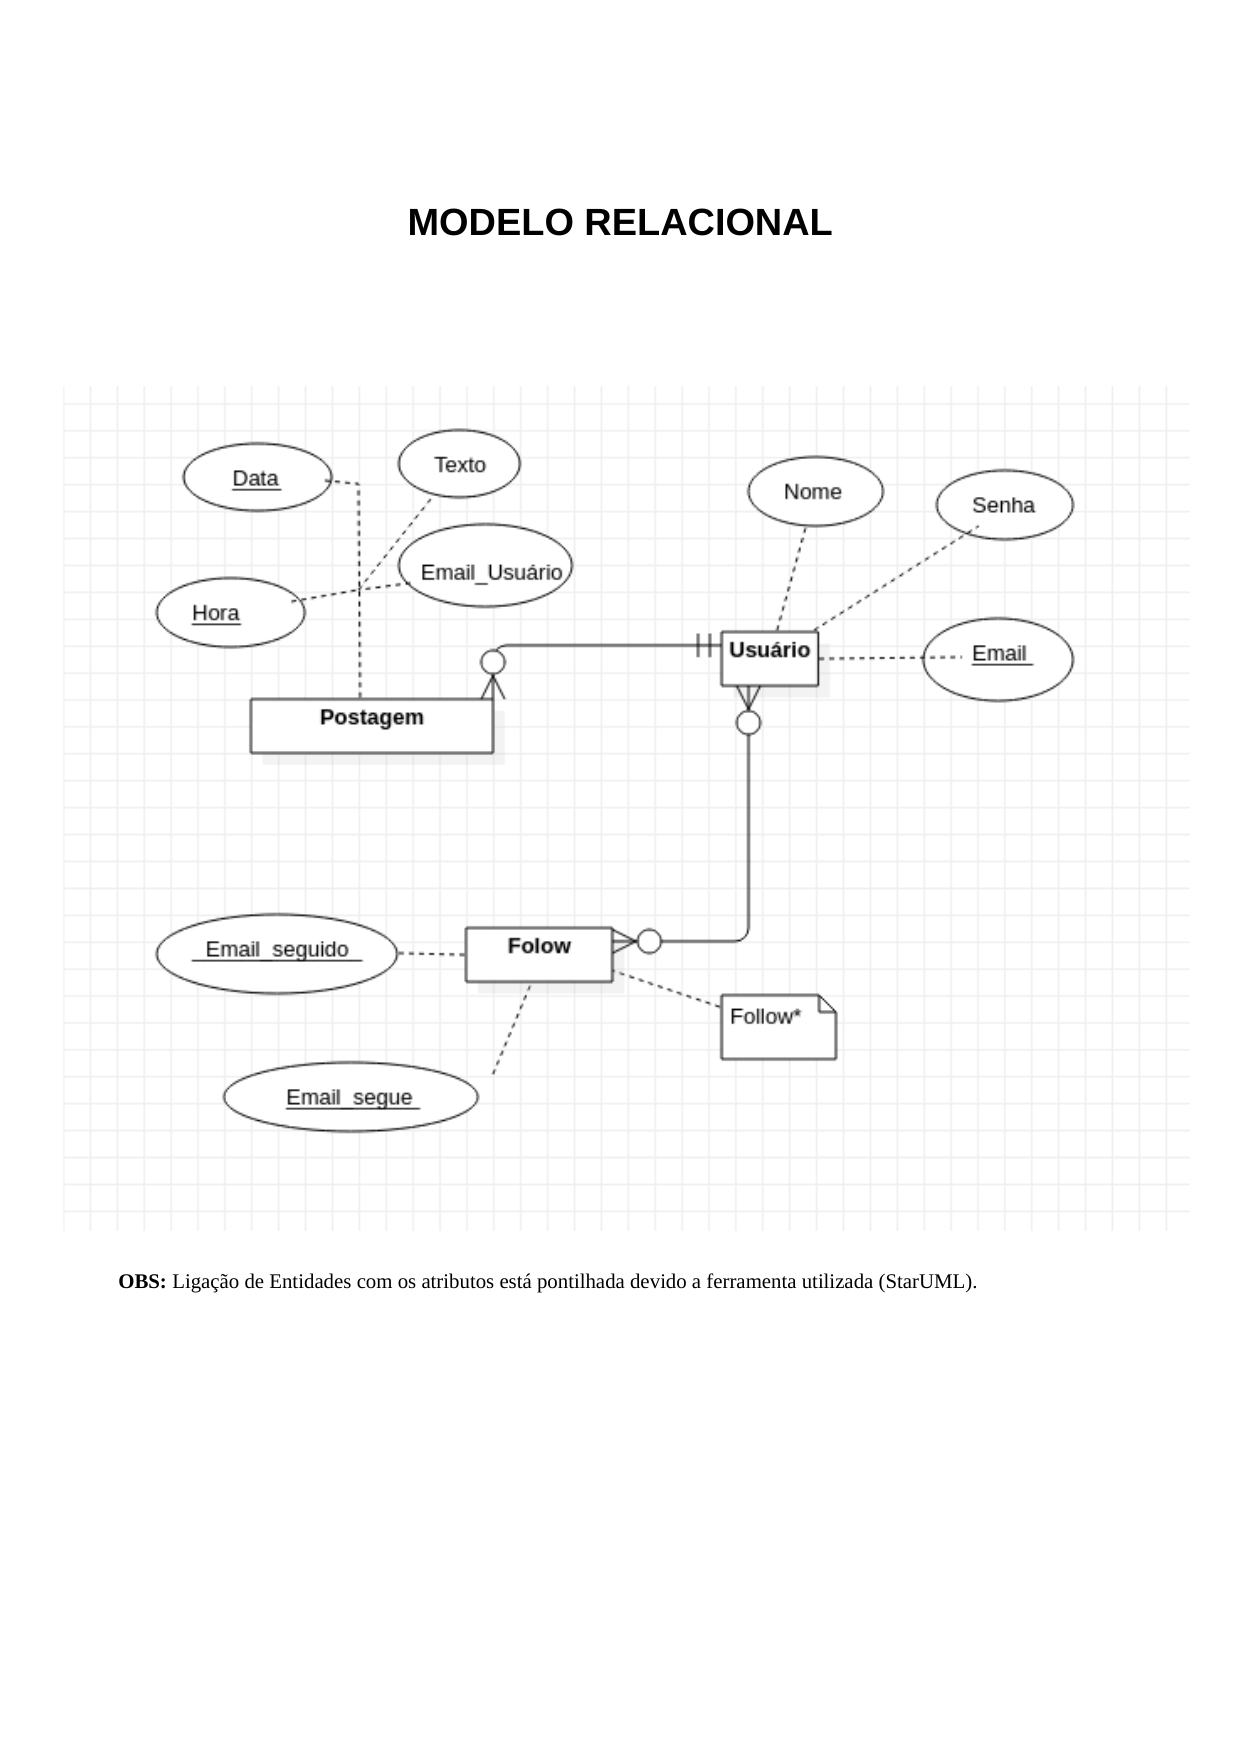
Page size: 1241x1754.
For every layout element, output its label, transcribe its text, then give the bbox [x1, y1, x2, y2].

text OBS: Ligação de Entidades com os atributos está pontilhada devido a ferramenta utilizada (StarUML). [118, 1269, 1122, 1293]
picture [63, 386, 1190, 1231]
subtitle MODELO RELACIONAL [118, 199, 1122, 243]
